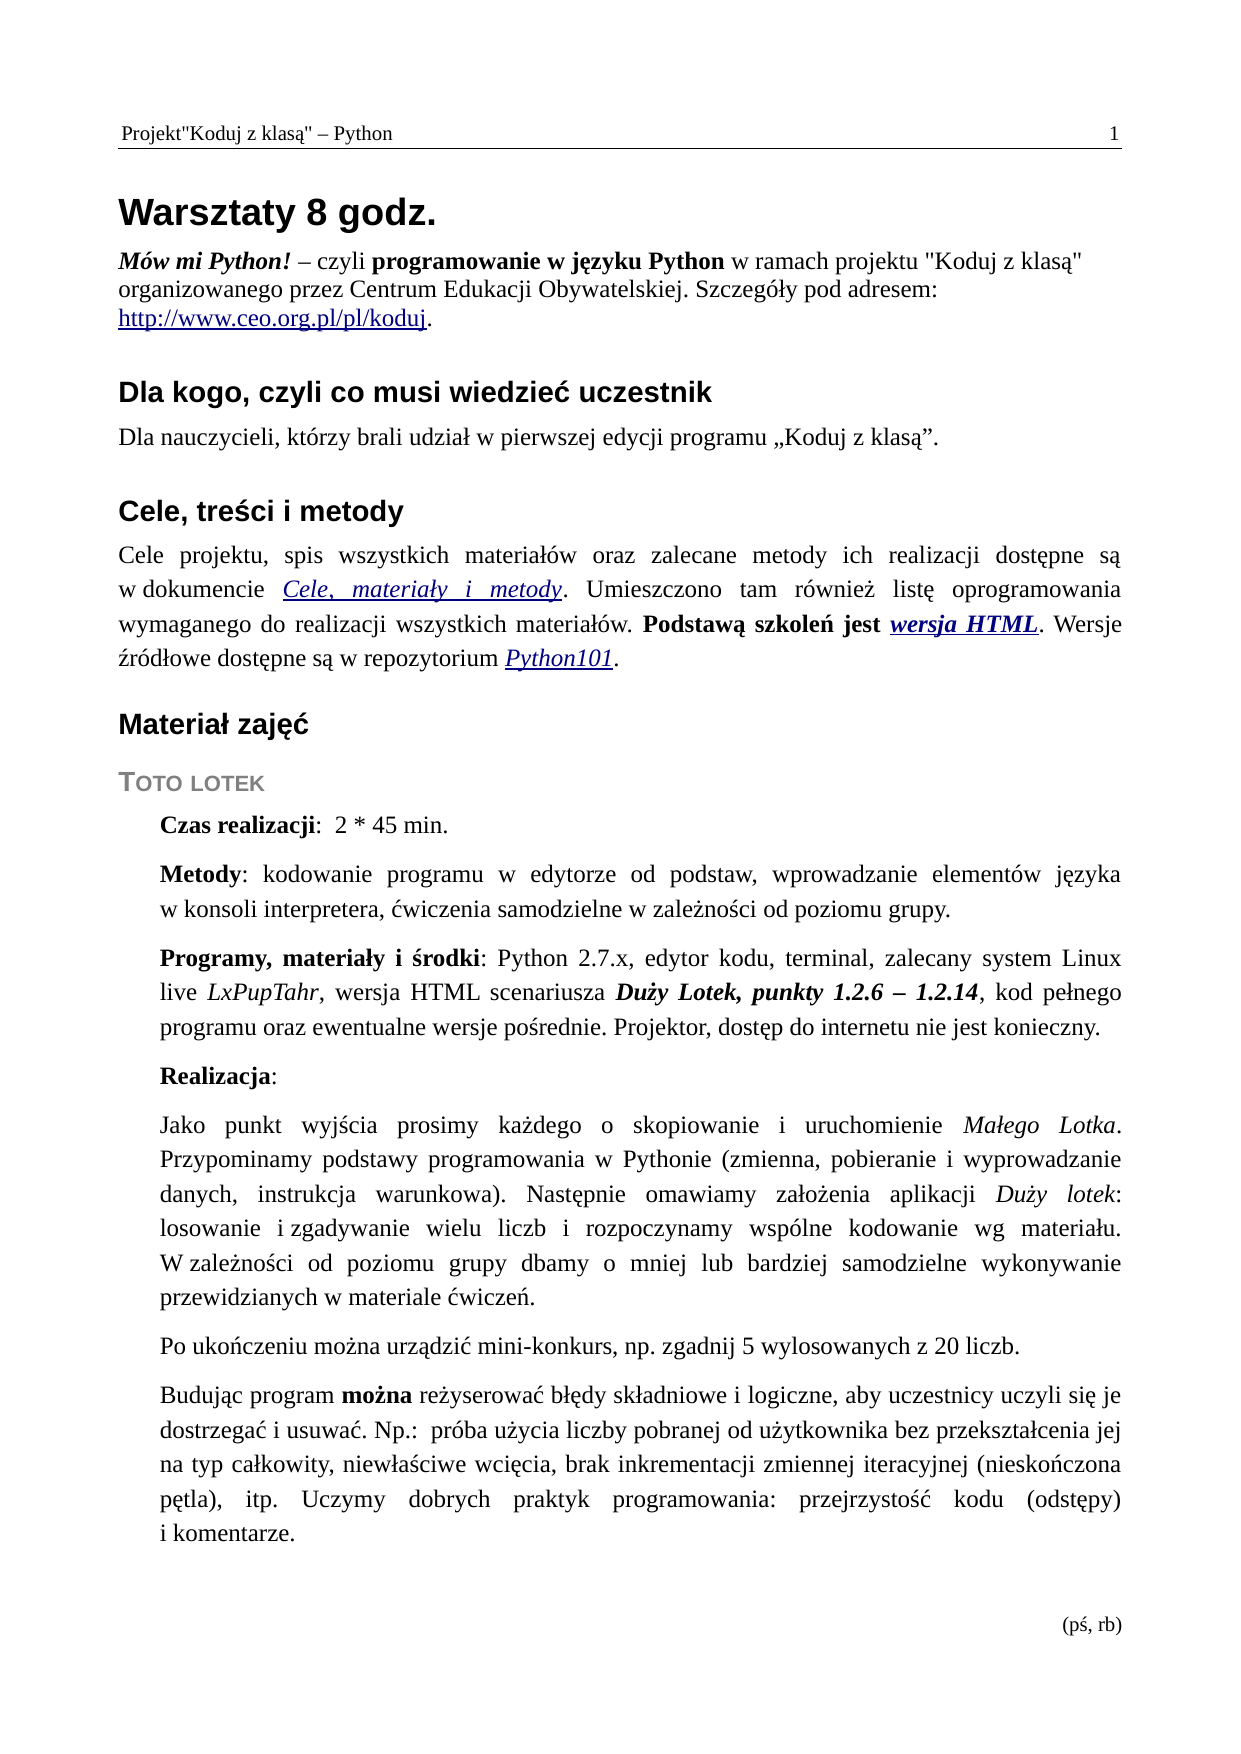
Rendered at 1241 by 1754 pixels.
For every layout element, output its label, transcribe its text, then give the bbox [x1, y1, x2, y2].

subtitle Warsztaty 8 godz. [118, 190, 1122, 233]
text Budując program można reżyserować błędy składniowe i logiczne, aby uczestnicy uczyli się je dostrzegać i usuwać. Np.: próba użycia liczby pobranej od użytkownika bez przekształcenia jej na typ całkowity, niewłaściwe wcięcia, brak inkrementacji zmiennej iteracyjnej (nieskończona pętla), itp. Uczymy dobrych praktyk programowania: przejrzystość kodu (odstępy) i komentarze. [159, 1380, 1122, 1547]
subtitle Cele, treści i metody [118, 494, 1122, 527]
text Dla nauczycieli, którzy brali udział w pierwszej edycji programu „Koduj z klasą”. [118, 422, 1122, 450]
subtitle Materiał zajęć [118, 707, 1122, 741]
text Programy, materiały i środki: Python 2.7.x, edytor kodu, terminal, zalecany system Linux live LxPupTahr, wersja HTML scenariusza Duży Lotek, punkty 1.2.6 – 1.2.14, kod pełnego programu oraz ewentualne wersje pośrednie. Projektor, dostęp do internetu nie jest konieczny. [159, 943, 1122, 1041]
text Czas realizacji: 2 * 45 min. [159, 810, 1122, 839]
text Jako punkt wyjścia prosimy każdego o skopiowanie i uruchomienie Małego Lotka. Przypominamy podstawy programowania w Pythonie (zmienna, pobieranie i wyprowadzanie danych, instrukcja warunkowa). Następnie omawiamy założenia aplikacji Duży lotek: losowanie i zgadywanie wielu liczb i rozpoczynamy wspólne kodowanie wg materiału. W zależności od poziomu grupy dbamy o mniej lub bardziej samodzielne wykonywanie przewidzianych w materiale ćwiczeń. [159, 1110, 1122, 1311]
text Mów mi Python! – czyli programowanie w języku Python w ramach projektu "Koduj z klasą" organizowanego przez Centrum Edukacji Obywatelskiej. Szczegóły pod adresem: http://www.ceo.org.pl/pl/koduj. [118, 246, 1122, 332]
text Cele projektu, spis wszystkich materiałów oraz zalecane metody ich realizacji dostępne są w dokumencie Cele, materiały i metody. Umieszczono tam również listę oprogramowania wymaganego do realizacji wszystkich materiałów. Podstawą szkoleń jest wersja HTML. Wersje źródłowe dostępne są w repozytorium Python101. [118, 540, 1122, 672]
subtitle Toto lotek [118, 766, 1122, 798]
text Realizacja: [159, 1061, 1122, 1089]
subtitle Dla kogo, czyli co musi wiedzieć uczestnik [118, 375, 1122, 409]
text Metody: kodowanie programu w edytorze od podstaw, wprowadzanie elementów języka w konsoli interpretera, ćwiczenia samodzielne w zależności od poziomu grupy. [159, 859, 1122, 922]
text Po ukończeniu można urządzić mini-konkurs, np. zgadnij 5 wylosowanych z 20 liczb. [159, 1331, 1122, 1360]
